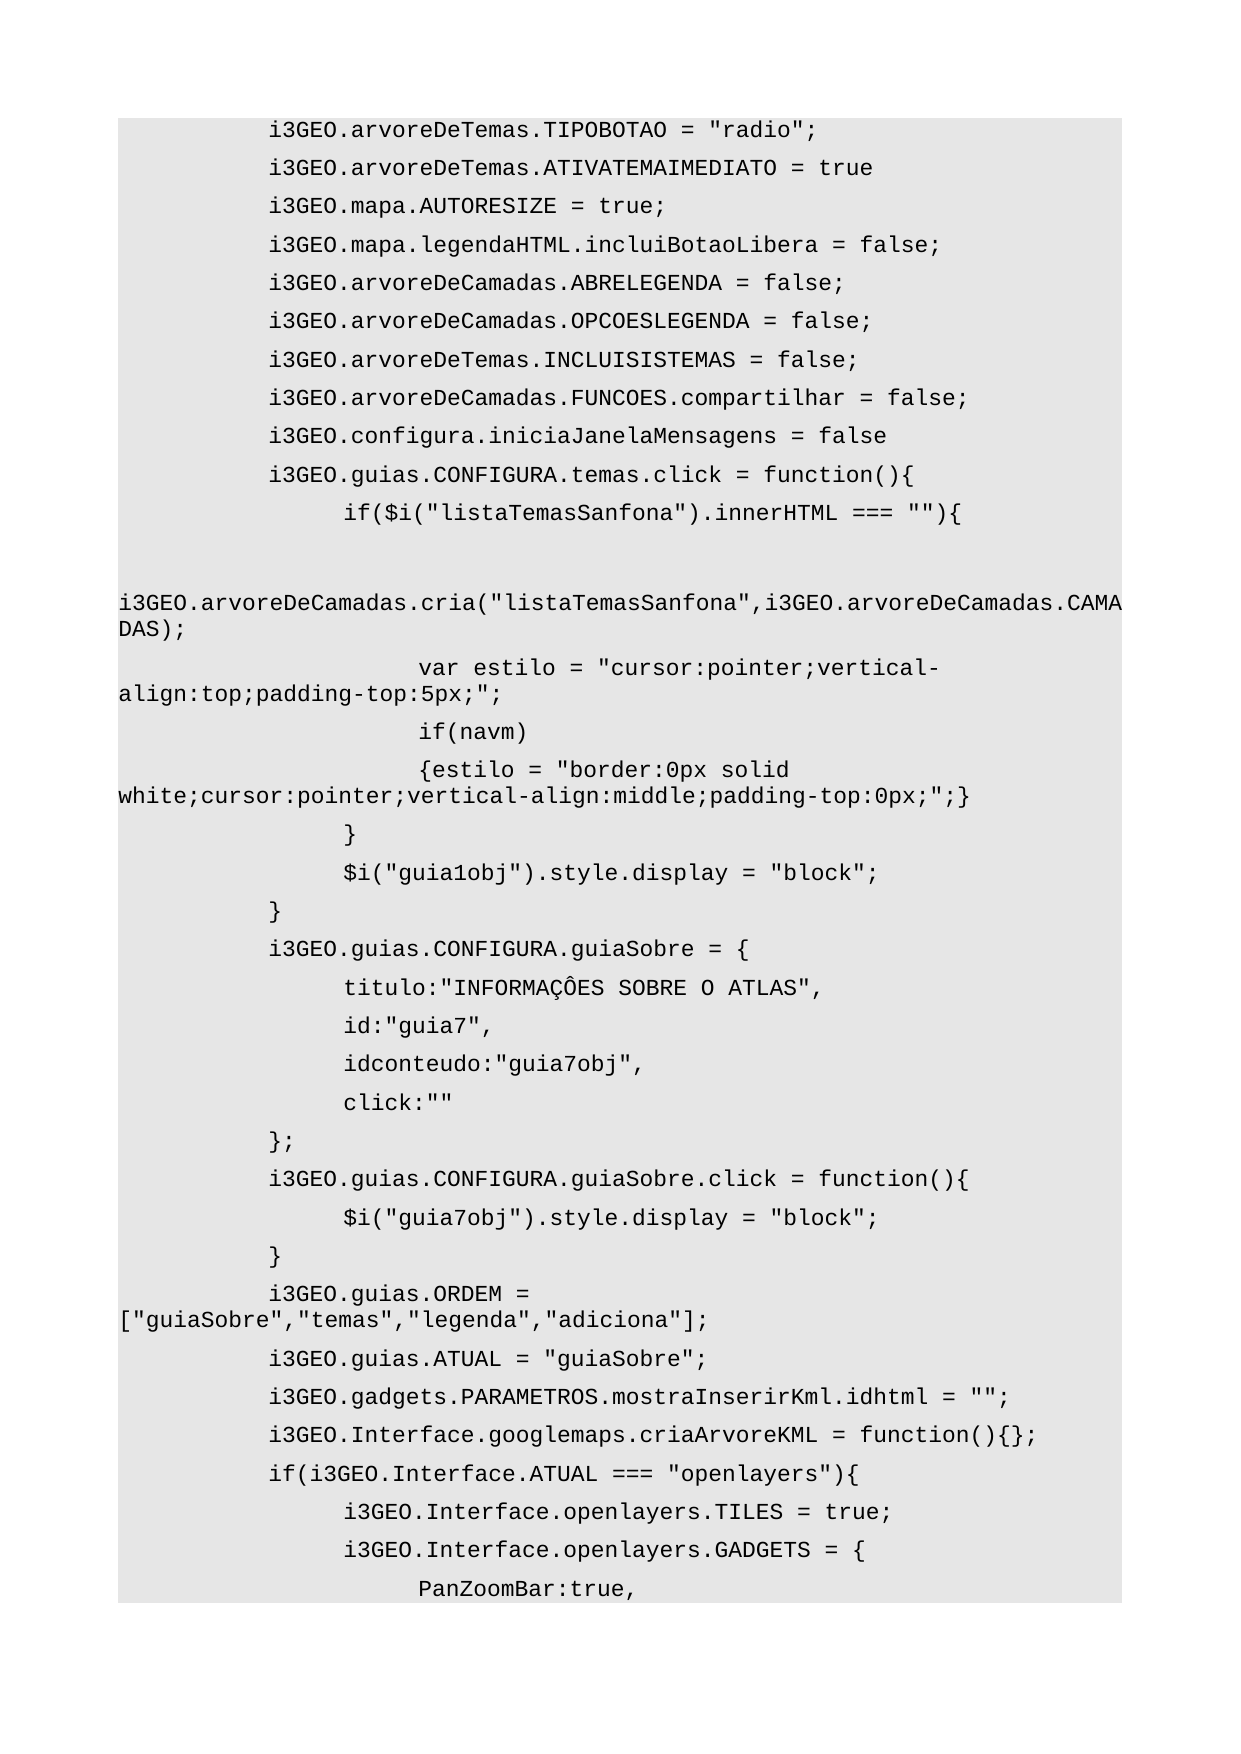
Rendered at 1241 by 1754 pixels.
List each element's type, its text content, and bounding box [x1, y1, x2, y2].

text $i("guia7obj").style.display = "block"; [118, 1206, 1122, 1232]
text PanZoomBar:true, [118, 1577, 1122, 1603]
text } [118, 1244, 1122, 1270]
text idconteudo:"guia7obj", [118, 1053, 1122, 1079]
text i3GEO.guias.ATUAL = "guiaSobre"; [118, 1347, 1122, 1373]
text i3GEO.arvoreDeTemas.TIPOBOTAO = "radio"; [118, 118, 1122, 144]
text id:"guia7", [118, 1014, 1122, 1040]
text $i("guia1obj").style.display = "block"; [118, 861, 1122, 887]
text i3GEO.configura.iniciaJanelaMensagens = false [118, 425, 1122, 451]
text i3GEO.arvoreDeCamadas.ABRELEGENDA = false; [118, 271, 1122, 297]
text {estilo = "border:0px solid white;cursor:pointer;vertical-align:middle;padding-top:0px;";} [118, 758, 1122, 810]
text i3GEO.arvoreDeTemas.ATIVATEMAIMEDIATO = true [118, 156, 1122, 182]
text } [118, 823, 1122, 849]
text i3GEO.Interface.googlemaps.criaArvoreKML = function(){}; [118, 1424, 1122, 1450]
text i3GEO.arvoreDeCamadas.FUNCOES.compartilhar = false; [118, 386, 1122, 412]
text i3GEO.arvoreDeCamadas.OPCOESLEGENDA = false; [118, 310, 1122, 336]
text if(i3GEO.Interface.ATUAL === "openlayers"){ [118, 1462, 1122, 1488]
text if(navm) [118, 720, 1122, 746]
text var estilo = "cursor:pointer;vertical-align:top;padding-top:5px;"; [118, 656, 1122, 708]
text i3GEO.arvoreDeCamadas.cria("listaTemasSanfona",i3GEO.arvoreDeCamadas.CAMADAS); [118, 540, 1122, 643]
text click:"" [118, 1091, 1122, 1117]
text i3GEO.guias.ORDEM = ["guiaSobre","temas","legenda","adiciona"]; [118, 1283, 1122, 1335]
text } [118, 899, 1122, 925]
text i3GEO.Interface.openlayers.GADGETS = { [118, 1539, 1122, 1565]
text i3GEO.mapa.AUTORESIZE = true; [118, 195, 1122, 221]
text i3GEO.guias.CONFIGURA.temas.click = function(){ [118, 463, 1122, 489]
text i3GEO.mapa.legendaHTML.incluiBotaoLibera = false; [118, 233, 1122, 259]
text i3GEO.guias.CONFIGURA.guiaSobre.click = function(){ [118, 1168, 1122, 1194]
text if($i("listaTemasSanfona").innerHTML === ""){ [118, 501, 1122, 527]
text i3GEO.Interface.openlayers.TILES = true; [118, 1500, 1122, 1526]
text i3GEO.arvoreDeTemas.INCLUISISTEMAS = false; [118, 348, 1122, 374]
text titulo:"INFORMAÇÔES SOBRE O ATLAS", [118, 976, 1122, 1002]
text i3GEO.guias.CONFIGURA.guiaSobre = { [118, 938, 1122, 964]
text }; [118, 1129, 1122, 1155]
text i3GEO.gadgets.PARAMETROS.mostraInserirKml.idhtml = ""; [118, 1385, 1122, 1411]
